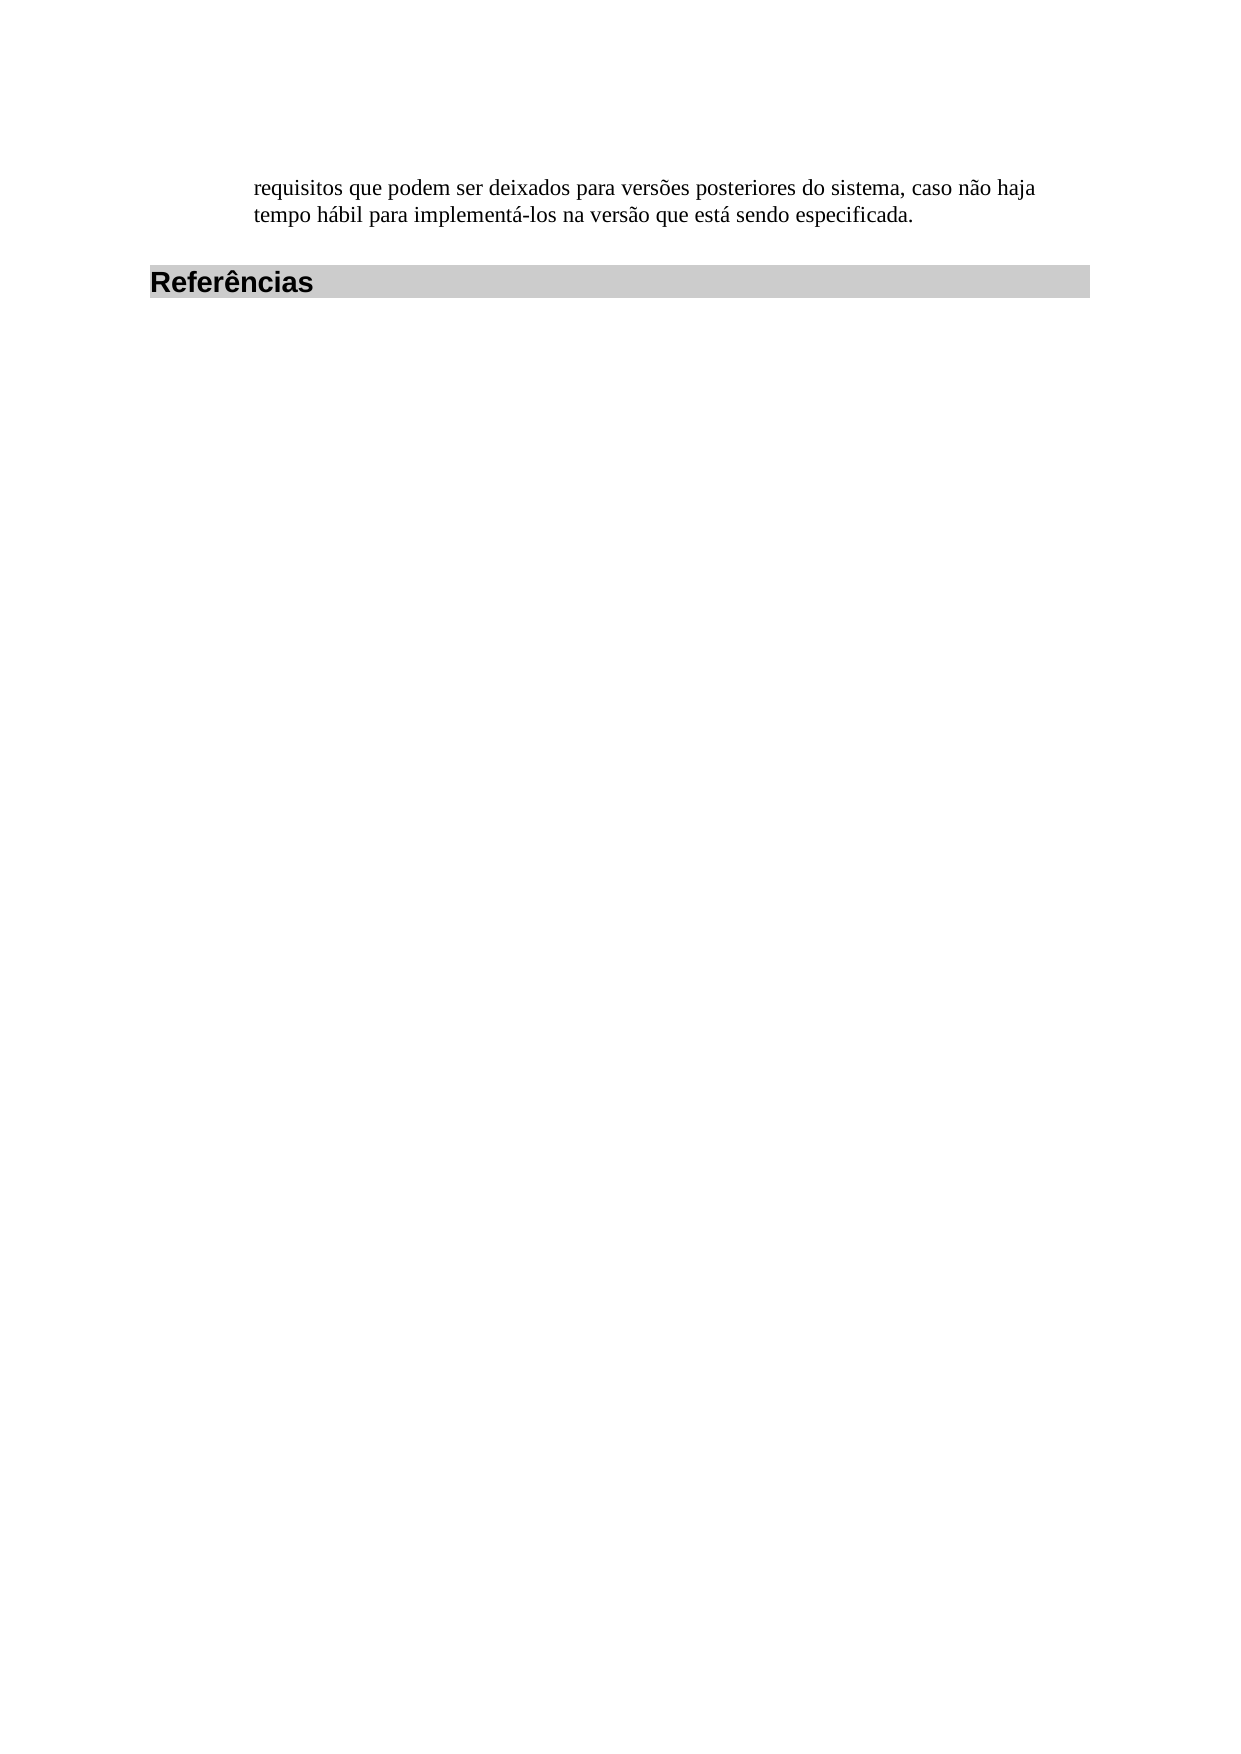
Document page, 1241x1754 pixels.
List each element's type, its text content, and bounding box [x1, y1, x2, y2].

list requisitos que podem ser deixados para versões posteriores do sistema, caso não haja tempo hábil para implementá-los na versão que está sendo especificada. [253, 174, 1090, 227]
subtitle Referências [150, 265, 1090, 298]
